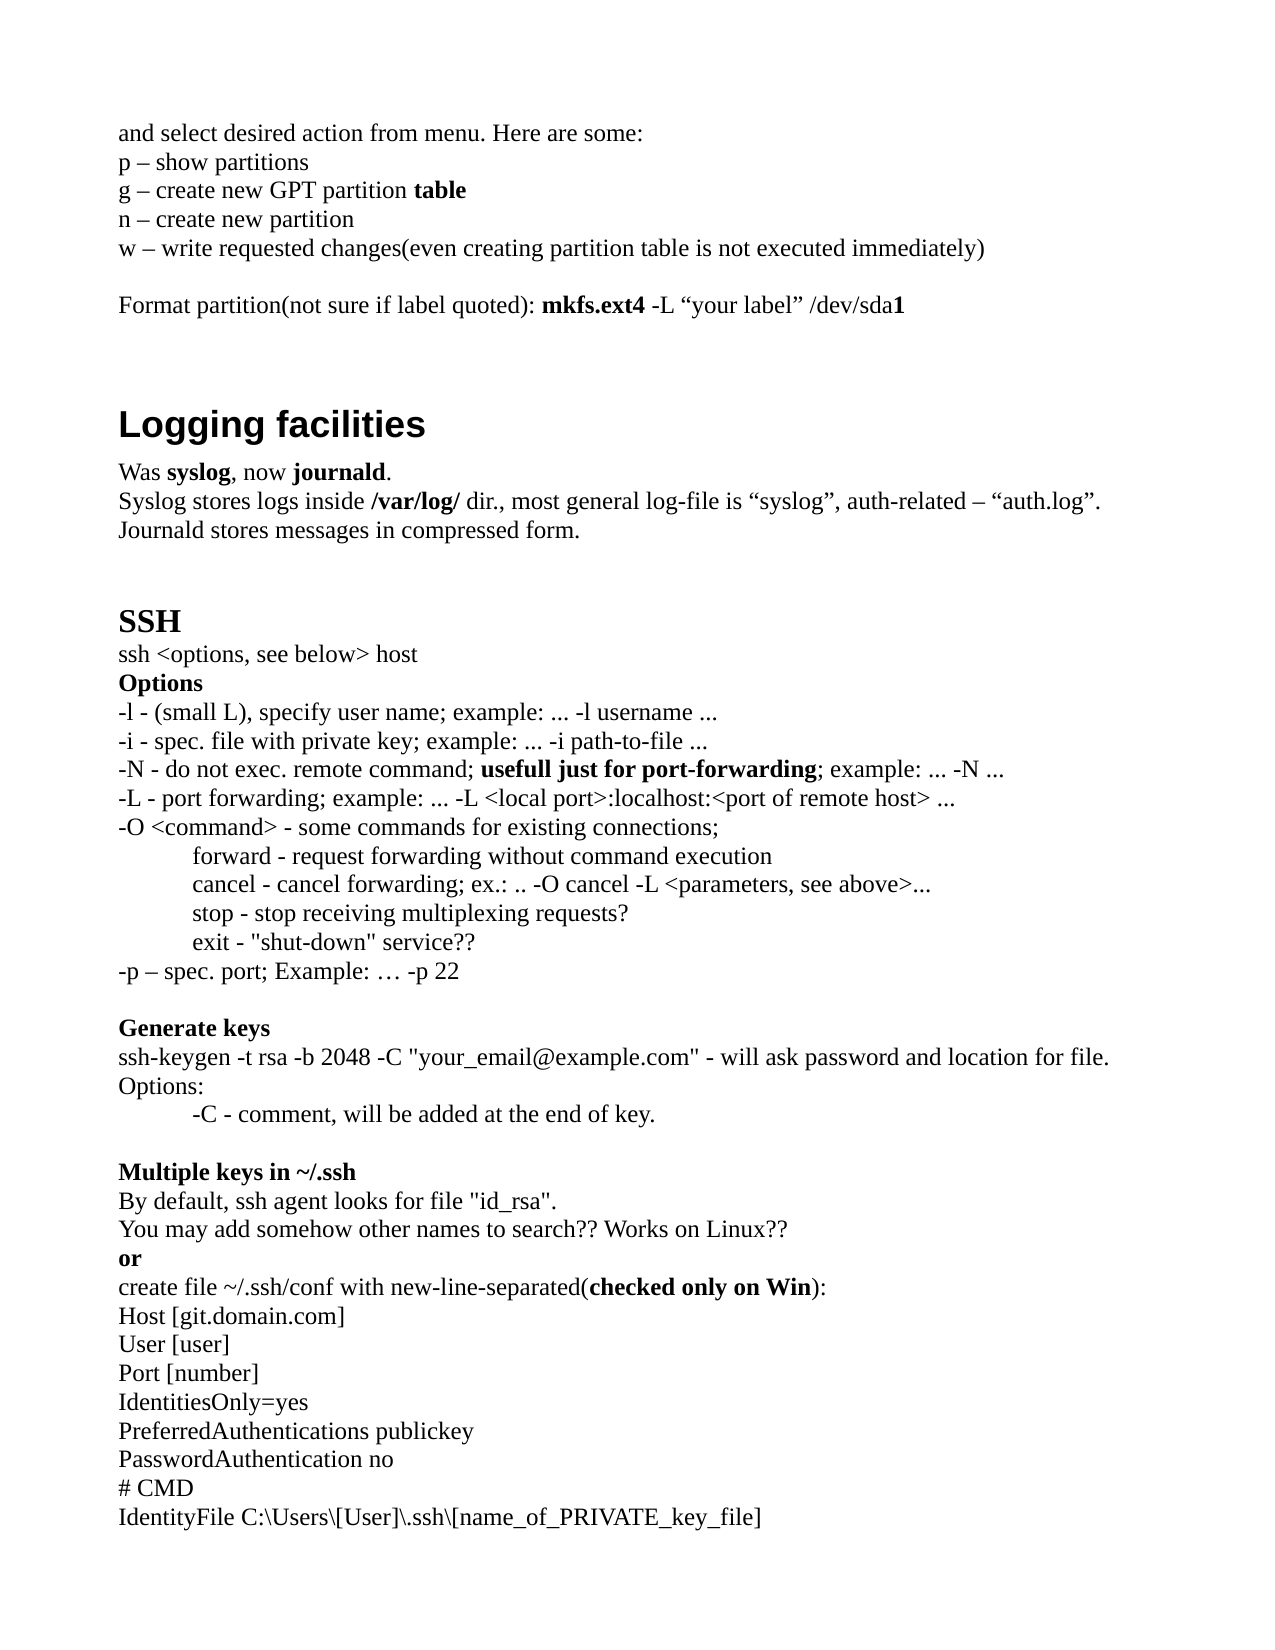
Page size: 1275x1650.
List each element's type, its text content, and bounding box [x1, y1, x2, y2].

text p – show partitions [118, 147, 1157, 176]
text Format partition(not sure if label quoted): mkfs.ext4 -L “your label” /dev/sda1 [118, 291, 1157, 319]
text or [118, 1243, 1157, 1272]
text Syslog stores logs inside /var/log/ dir., most general log-file is “syslog”, auth-related – “auth.log”. [118, 486, 1157, 515]
text Options [118, 668, 1157, 697]
text Host [git.domain.com] [118, 1301, 1157, 1329]
text -l - (small L), specify user name; example: ... -l username ... [118, 697, 1157, 726]
text IdentityFile C:\Users\[User]\.ssh\[name_of_PRIVATE_key_file] [118, 1502, 1157, 1531]
text Multiple keys in ~/.ssh [118, 1157, 1157, 1186]
text ssh <options, see below> host [118, 639, 1157, 668]
text create file ~/.ssh/conf with new-line-separated(checked only on Win): [118, 1272, 1157, 1301]
text stop - stop receiving multiplexing requests? [118, 898, 1157, 927]
text -L - port forwarding; example: ... -L <local port>:localhost:<port of remote host> ... [118, 783, 1157, 812]
text You may add somehow other names to search?? Works on Linux?? [118, 1214, 1157, 1243]
text -C - comment, will be added at the end of key. [118, 1099, 1157, 1128]
text Journald stores messages in compressed form. [118, 515, 1157, 544]
text PasswordAuthentication no [118, 1444, 1157, 1473]
text -N - do not exec. remote command; usefull just for port-forwarding; example: ... -N ... [118, 754, 1157, 783]
text -p – spec. port; Example: … -p 22 [118, 956, 1157, 984]
text By default, ssh agent looks for file "id_rsa". [118, 1186, 1157, 1214]
text IdentitiesOnly=yes [118, 1387, 1157, 1416]
subtitle Logging facilities [118, 402, 1157, 445]
text PreferredAuthentications publickey [118, 1416, 1157, 1444]
text ssh-keygen -t rsa -b 2048 -C "your_email@example.com" - will ask password and location for file. Options: [118, 1042, 1157, 1099]
text Port [number] [118, 1358, 1157, 1387]
text n – create new partition [118, 204, 1157, 233]
text cancel - cancel forwarding; ex.: .. -O cancel -L <parameters, see above>... [118, 869, 1157, 898]
text w – write requested changes(even creating partition table is not executed immediately) [118, 233, 1157, 262]
text SSH [118, 601, 1157, 639]
text # CMD [118, 1473, 1157, 1502]
text forward - request forwarding without command execution [118, 841, 1157, 869]
text Generate keys [118, 1013, 1157, 1042]
text Was syslog, now journald. [118, 457, 1157, 486]
text -O <command> - some commands for existing connections; [118, 812, 1157, 841]
text User [user] [118, 1329, 1157, 1358]
text g – create new GPT partition table [118, 176, 1157, 204]
text -i - spec. file with private key; example: ... -i path-to-file ... [118, 726, 1157, 754]
text and select desired action from menu. Here are some: [118, 118, 1157, 147]
text exit - "shut-down" service?? [118, 927, 1157, 956]
